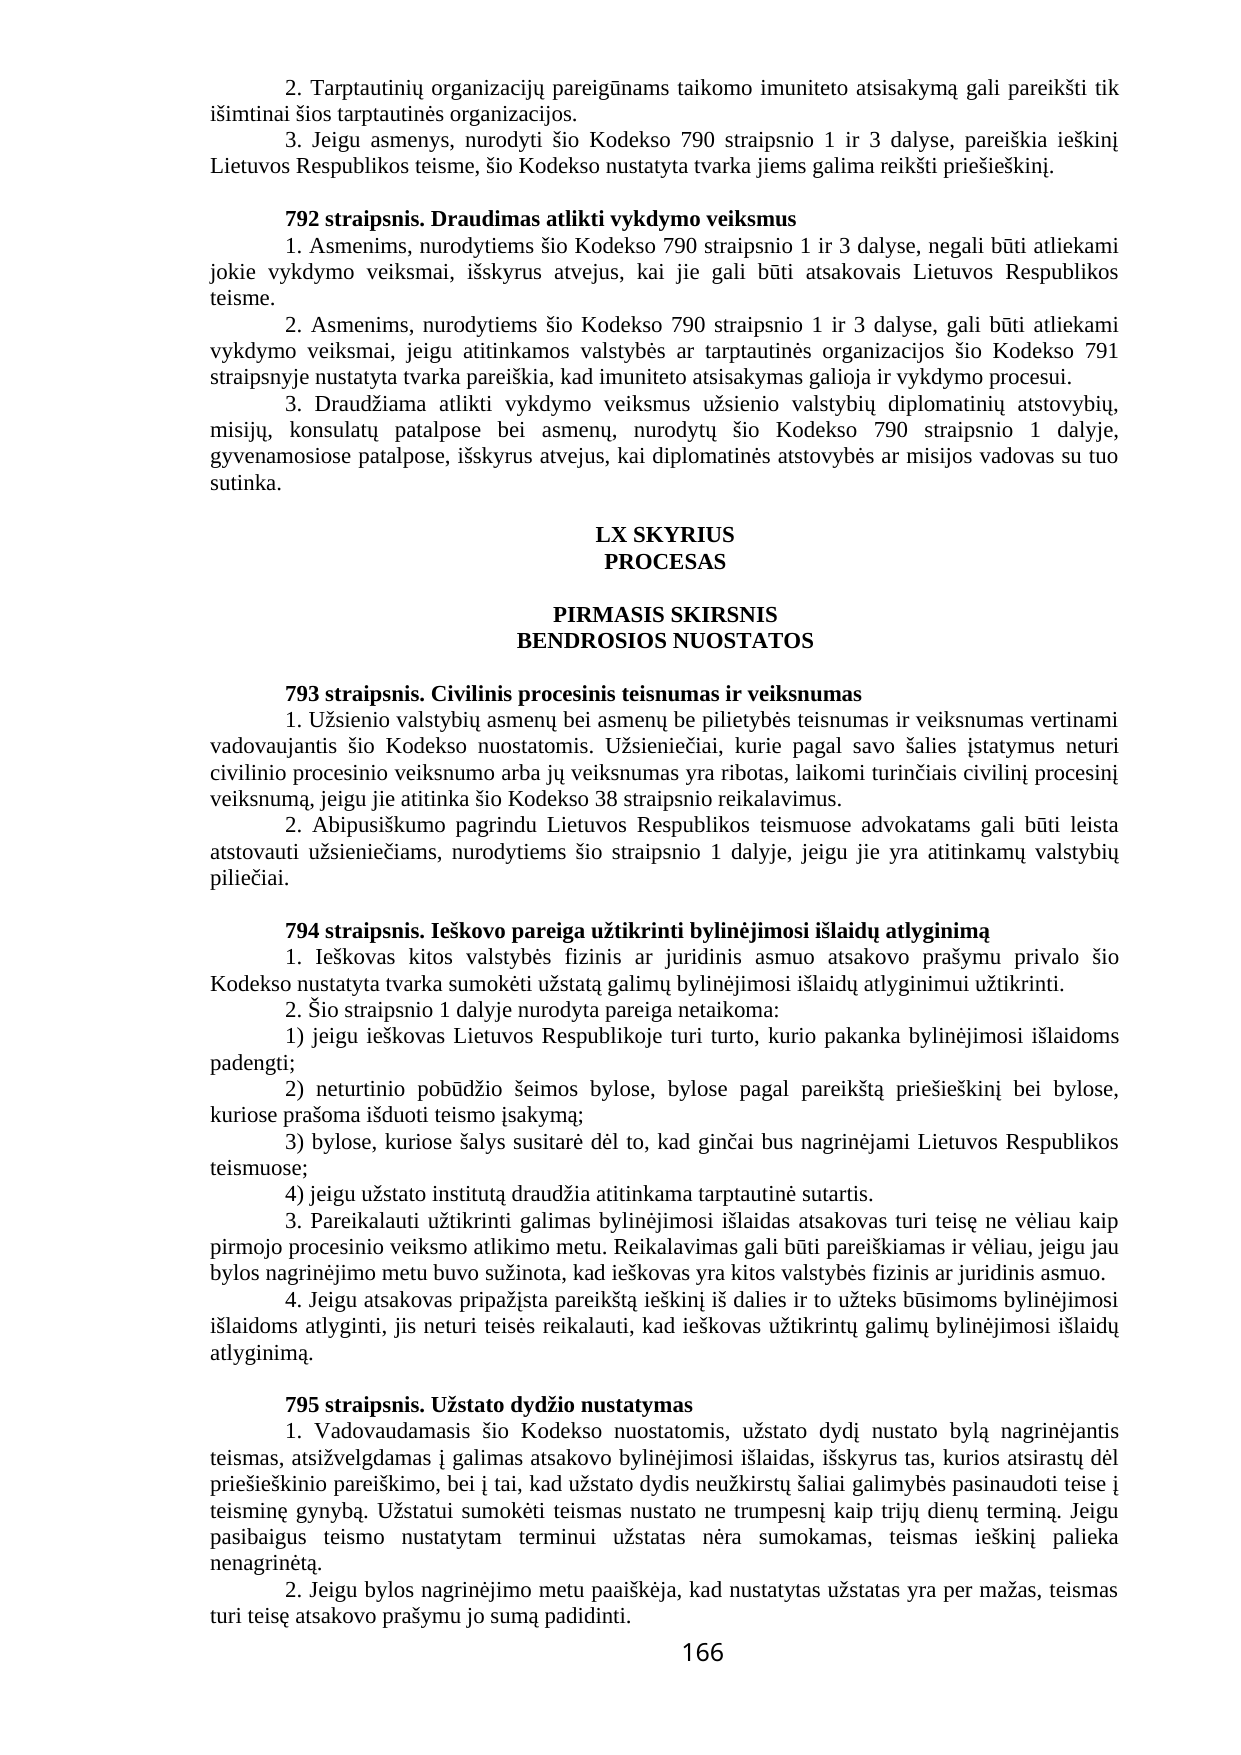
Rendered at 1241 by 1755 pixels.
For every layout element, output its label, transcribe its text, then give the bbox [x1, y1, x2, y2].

text 3) bylose, kuriose šalys susitarė dėl to, kad ginčai bus nagrinėjami Lietuvos Respublikos teismuose; [210, 1128, 1120, 1180]
text 1. Ieškovas kitos valstybės fizinis ar juridinis asmuo atsakovo prašymu privalo šio Kodekso nustatyta tvarka sumokėti užstatą galimų bylinėjimosi išlaidų atlyginimui užtikrinti. [210, 943, 1120, 996]
text 3. Pareikalauti užtikrinti galimas bylinėjimosi išlaidas atsakovas turi teisę ne vėliau kaip pirmojo procesinio veiksmo atlikimo metu. Reikalavimas gali būti pareiškiamas ir vėliau, jeigu jau bylos nagrinėjimo metu buvo sužinota, kad ieškovas yra kitos valstybės fizinis ar juridinis asmuo. [210, 1207, 1120, 1286]
subtitle Procesas [210, 548, 1120, 574]
text 1. Asmenims, nurodytiems šio Kodekso 790 straipsnio 1 ir 3 dalyse, negali būti atliekami jokie vykdymo veiksmai, išskyrus atvejus, kai jie gali būti atsakovais Lietuvos Respublikos teisme. [210, 232, 1120, 311]
text 794 straipsnis. Ieškovo pareiga užtikrinti bylinėjimosi išlaidų atlyginimą [210, 917, 1120, 943]
text 792 straipsnis. Draudimas atlikti vykdymo veiksmus [210, 205, 1120, 232]
text BENDROSIOS NUOSTATOS [210, 627, 1120, 653]
subtitle LX Skyrius [210, 522, 1120, 548]
subtitle Pirmasis skirsnis [210, 601, 1120, 627]
text 795 straipsnis. Užstato dydžio nustatymas [210, 1391, 1120, 1418]
text 1. Užsienio valstybių asmenų bei asmenų be pilietybės teisnumas ir veiksnumas vertinami vadovaujantis šio Kodekso nuostatomis. Užsieniečiai, kurie pagal savo šalies įstatymus neturi civilinio procesinio veiksnumo arba jų veiksnumas yra ribotas, laikomi turinčiais civilinį procesinį veiksnumą, jeigu jie atitinka šio Kodekso 38 straipsnio reikalavimus. [210, 706, 1120, 811]
text 1. Vadovaudamasis šio Kodekso nuostatomis, užstato dydį nustato bylą nagrinėjantis teismas, atsižvelgdamas į galimas atsakovo bylinėjimosi išlaidas, išskyrus tas, kurios atsirastų dėl priešieškinio pareiškimo, bei į tai, kad užstato dydis neužkirstų šaliai galimybės pasinaudoti teise į teisminę gynybą. Užstatui sumokėti teismas nustato ne trumpesnį kaip trijų dienų terminą. Jeigu pasibaigus teismo nustatytam terminui užstatas nėra sumokamas, teismas ieškinį palieka nenagrinėtą. [210, 1418, 1120, 1576]
text 2. Tarptautinių organizacijų pareigūnams taikomo imuniteto atsisakymą gali pareikšti tik išimtinai šios tarptautinės organizacijos. [210, 73, 1120, 126]
text 2. Jeigu bylos nagrinėjimo metu paaiškėja, kad nustatytas užstatas yra per mažas, teismas turi teisę atsakovo prašymu jo sumą padidinti. [210, 1576, 1120, 1628]
text 4) jeigu užstato institutą draudžia atitinkama tarptautinė sutartis. [210, 1180, 1120, 1207]
text 793 straipsnis. Civilinis procesinis teisnumas ir veiksnumas [210, 680, 1120, 706]
text 4. Jeigu atsakovas pripažįsta pareikštą ieškinį iš dalies ir to užteks būsimoms bylinėjimosi išlaidoms atlyginti, jis neturi teisės reikalauti, kad ieškovas užtikrintų galimų bylinėjimosi išlaidų atlyginimą. [210, 1286, 1120, 1365]
text 3. Draudžiama atlikti vykdymo veiksmus užsienio valstybių diplomatinių atstovybių, misijų, konsulatų patalpose bei asmenų, nurodytų šio Kodekso 790 straipsnio 1 dalyje, gyvenamosiose patalpose, išskyrus atvejus, kai diplomatinės atstovybės ar misijos vadovas su tuo sutinka. [210, 390, 1120, 495]
text 3. Jeigu asmenys, nurodyti šio Kodekso 790 straipsnio 1 ir 3 dalyse, pareiškia ieškinį Lietuvos Respublikos teisme, šio Kodekso nustatyta tvarka jiems galima reikšti priešieškinį. [210, 126, 1120, 179]
text 2) neturtinio pobūdžio šeimos bylose, bylose pagal pareikštą priešieškinį bei bylose, kuriose prašoma išduoti teismo įsakymą; [210, 1075, 1120, 1128]
text 2. Abipusiškumo pagrindu Lietuvos Respublikos teismuose advokatams gali būti leista atstovauti užsieniečiams, nurodytiems šio straipsnio 1 dalyje, jeigu jie yra atitinkamų valstybių piliečiai. [210, 811, 1120, 891]
text 1) jeigu ieškovas Lietuvos Respublikoje turi turto, kurio pakanka bylinėjimosi išlaidoms padengti; [210, 1022, 1120, 1075]
text 2. Šio straipsnio 1 dalyje nurodyta pareiga netaikoma: [210, 996, 1120, 1022]
text 2. Asmenims, nurodytiems šio Kodekso 790 straipsnio 1 ir 3 dalyse, gali būti atliekami vykdymo veiksmai, jeigu atitinkamos valstybės ar tarptautinės organizacijos šio Kodekso 791 straipsnyje nustatyta tvarka pareiškia, kad imuniteto atsisakymas galioja ir vykdymo procesui. [210, 311, 1120, 390]
